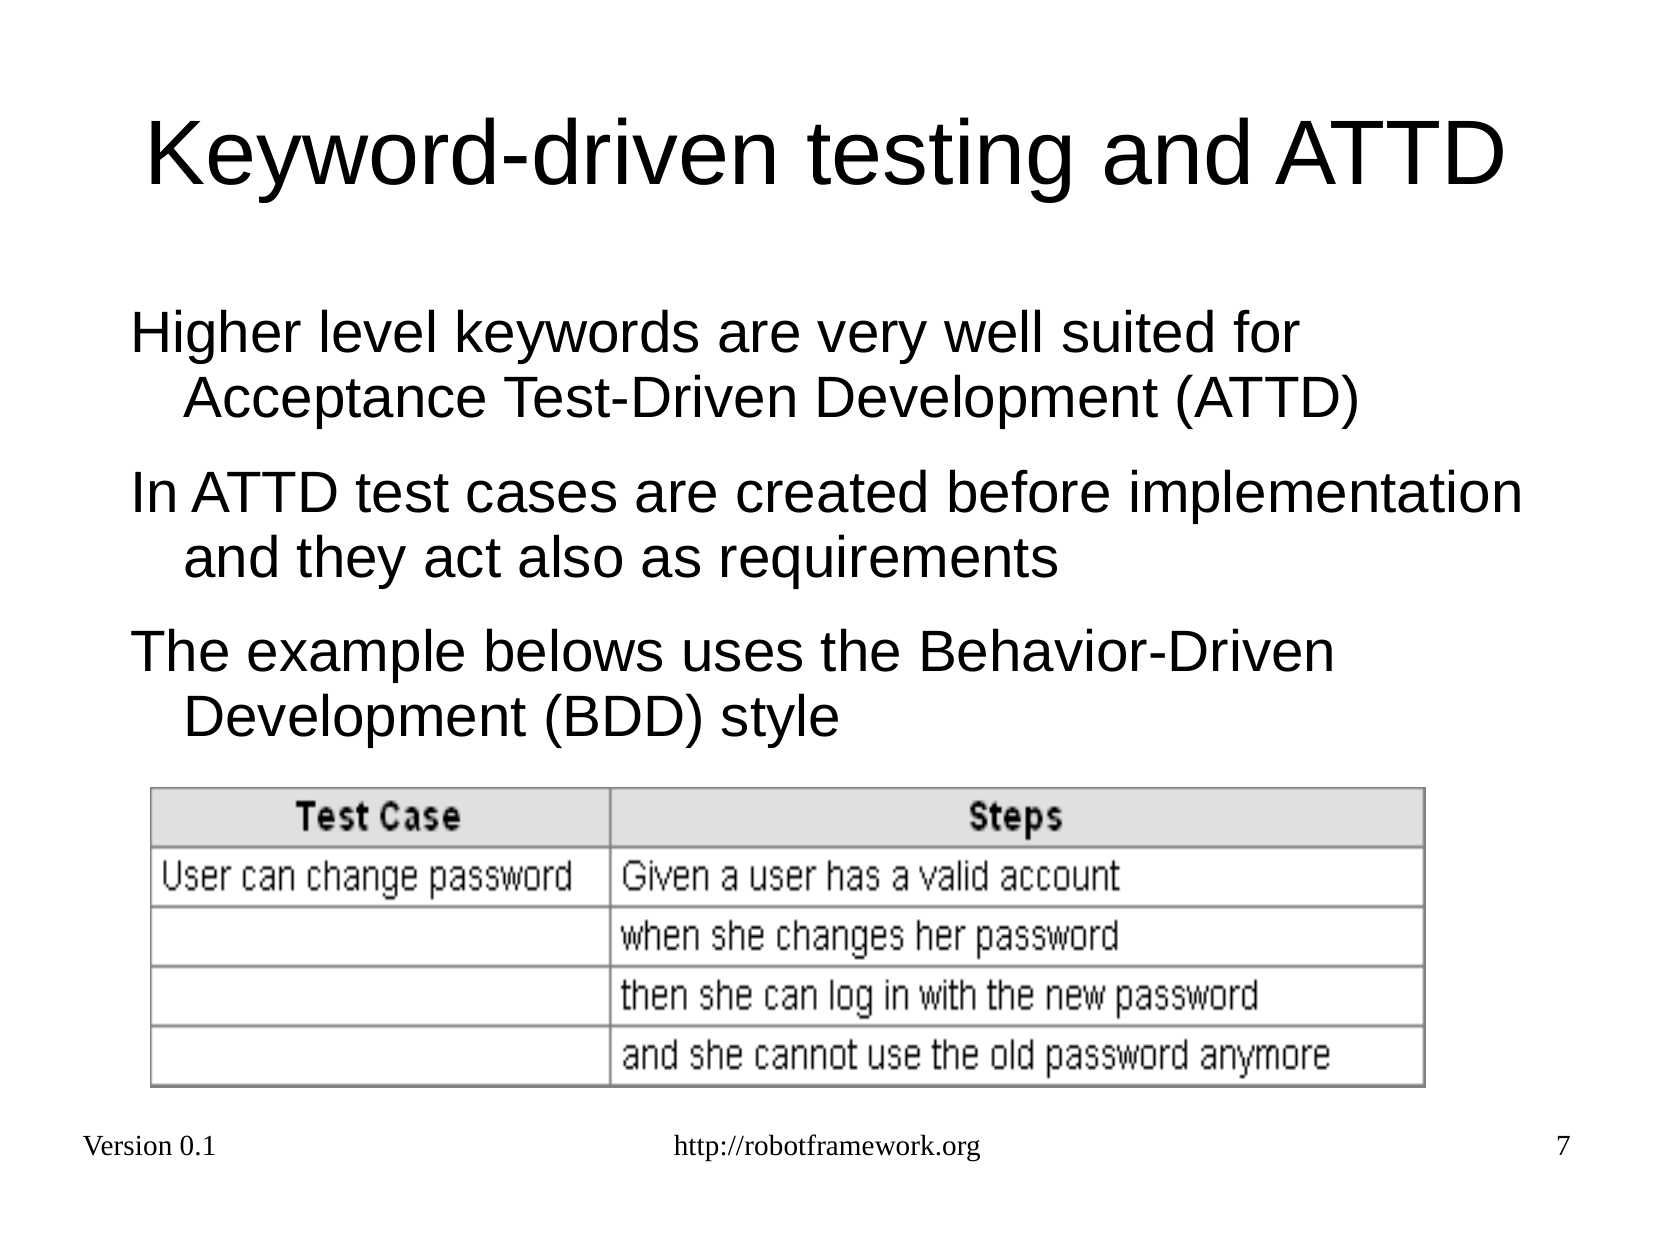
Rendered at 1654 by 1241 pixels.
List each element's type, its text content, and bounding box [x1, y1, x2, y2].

list Higher level keywords are very well suited for Acceptance Test-Driven Development (ATTD) In ATTD test cases are created before implementation and they act also as requirements The example belows uses the Behavior-Driven Development (BDD) style [112, 300, 1538, 748]
title Keyword-driven testing and ATTD [82, 49, 1571, 257]
picture [150, 787, 1426, 1088]
